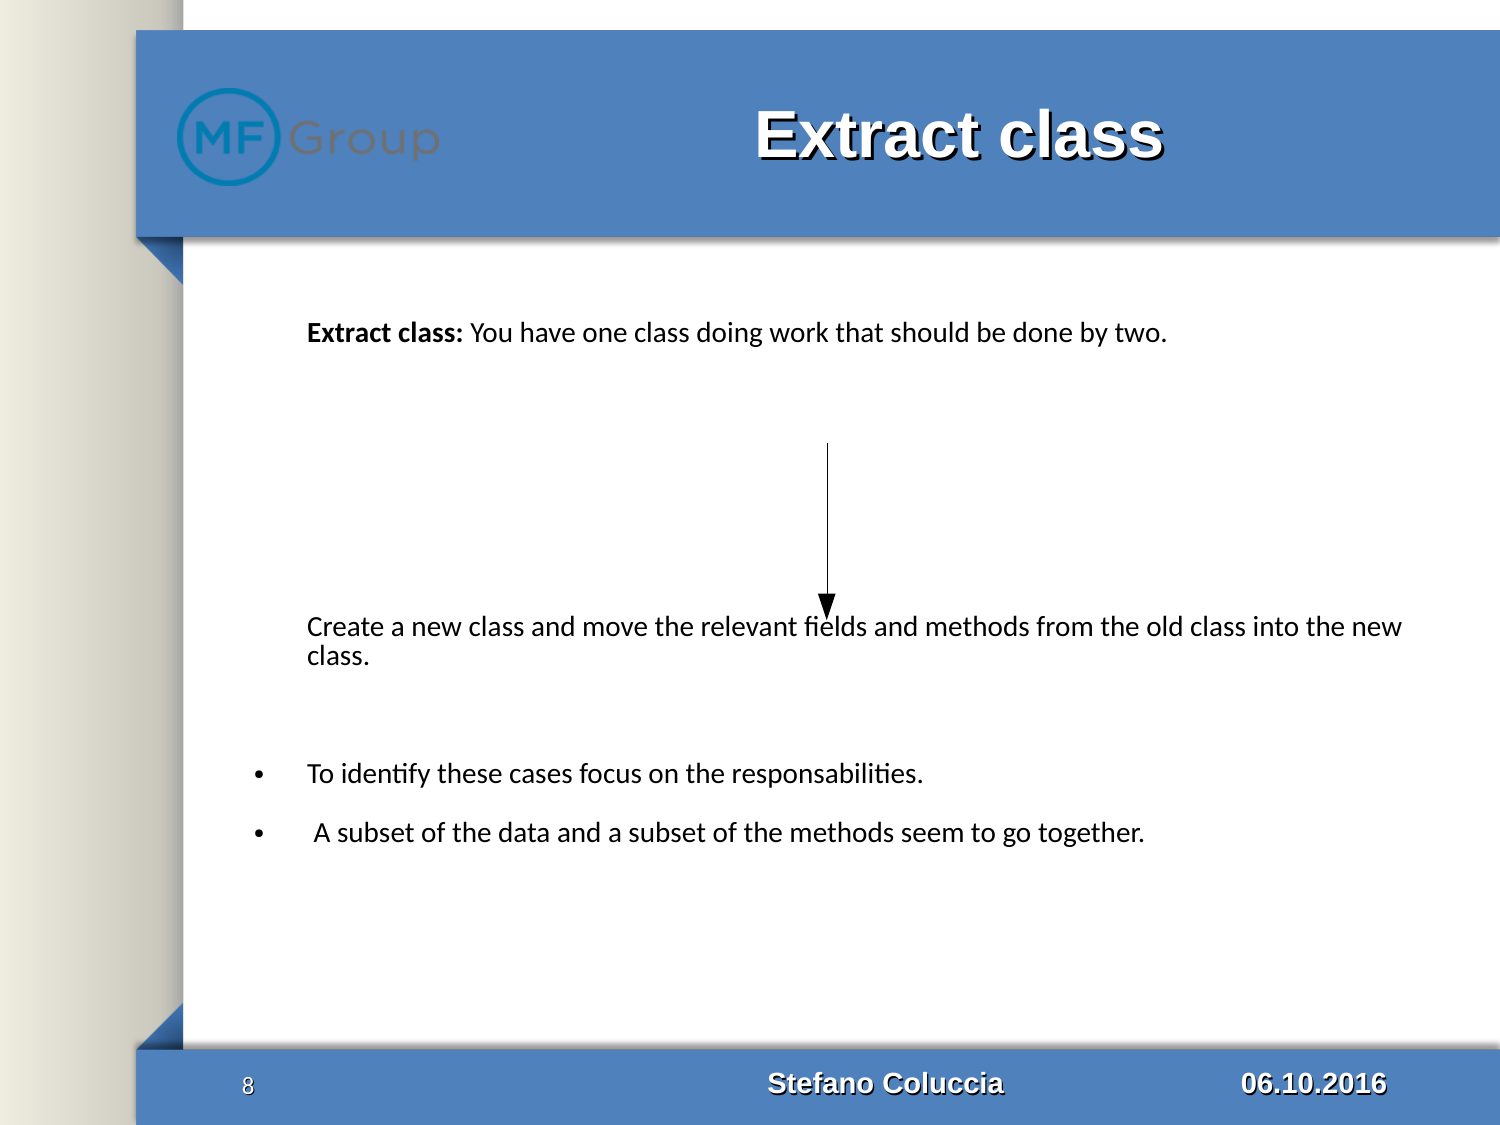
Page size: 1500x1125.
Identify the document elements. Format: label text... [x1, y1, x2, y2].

title Stefano Coluccia [738, 1062, 1034, 1105]
list Extract class: You have one class doing work that should be done by two. Create a new class and move the relevant fields and methods from the old class into the new class. To identify these cases focus on the responsabilities. A subset of the data and a subset of the methods seem to go together. [236, 261, 1453, 1032]
title Extract class [472, 57, 1447, 211]
picture [0, 0, 1500, 1125]
title 06.10.2016 [1151, 1062, 1477, 1105]
